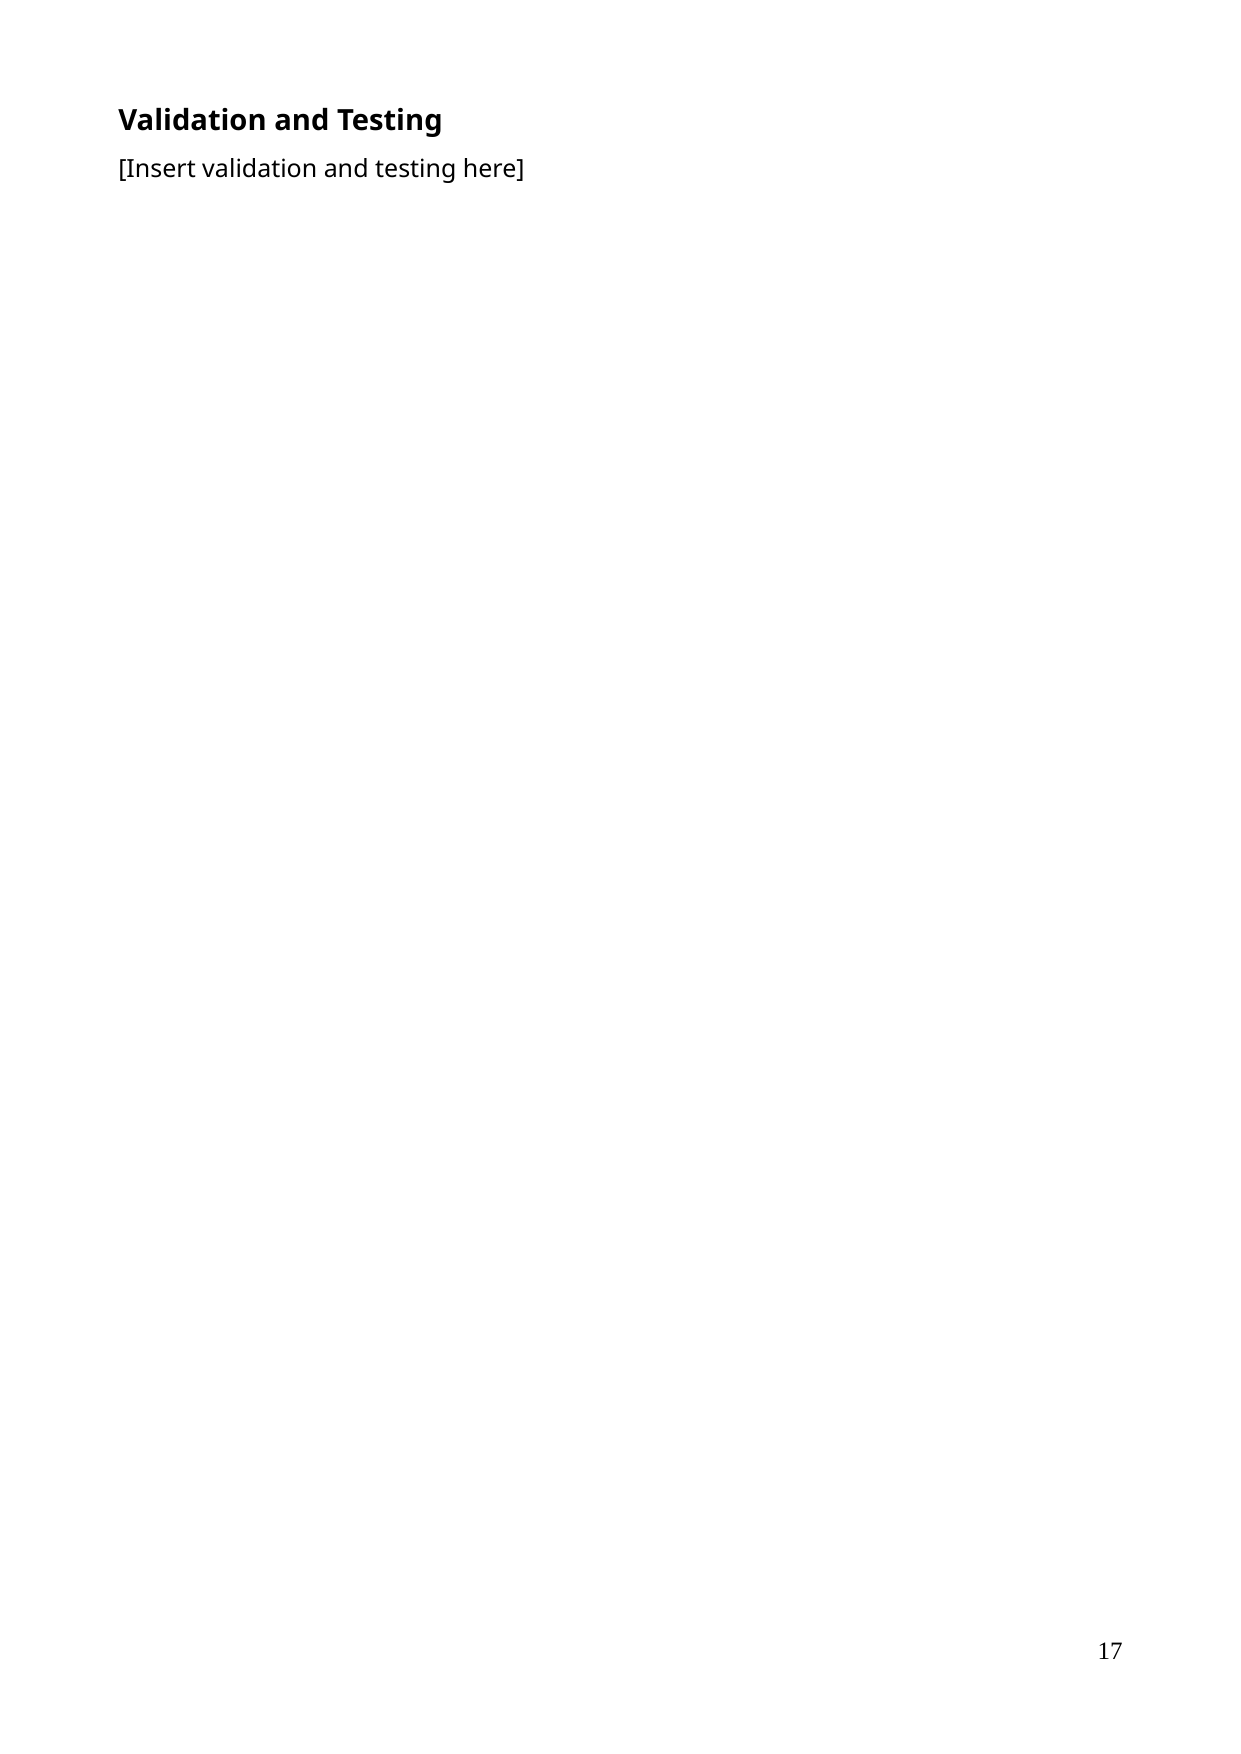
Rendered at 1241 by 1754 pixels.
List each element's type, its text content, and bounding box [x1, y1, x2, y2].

text [Insert validation and testing here] [118, 151, 1122, 185]
subtitle Validation and Testing [118, 99, 1122, 138]
